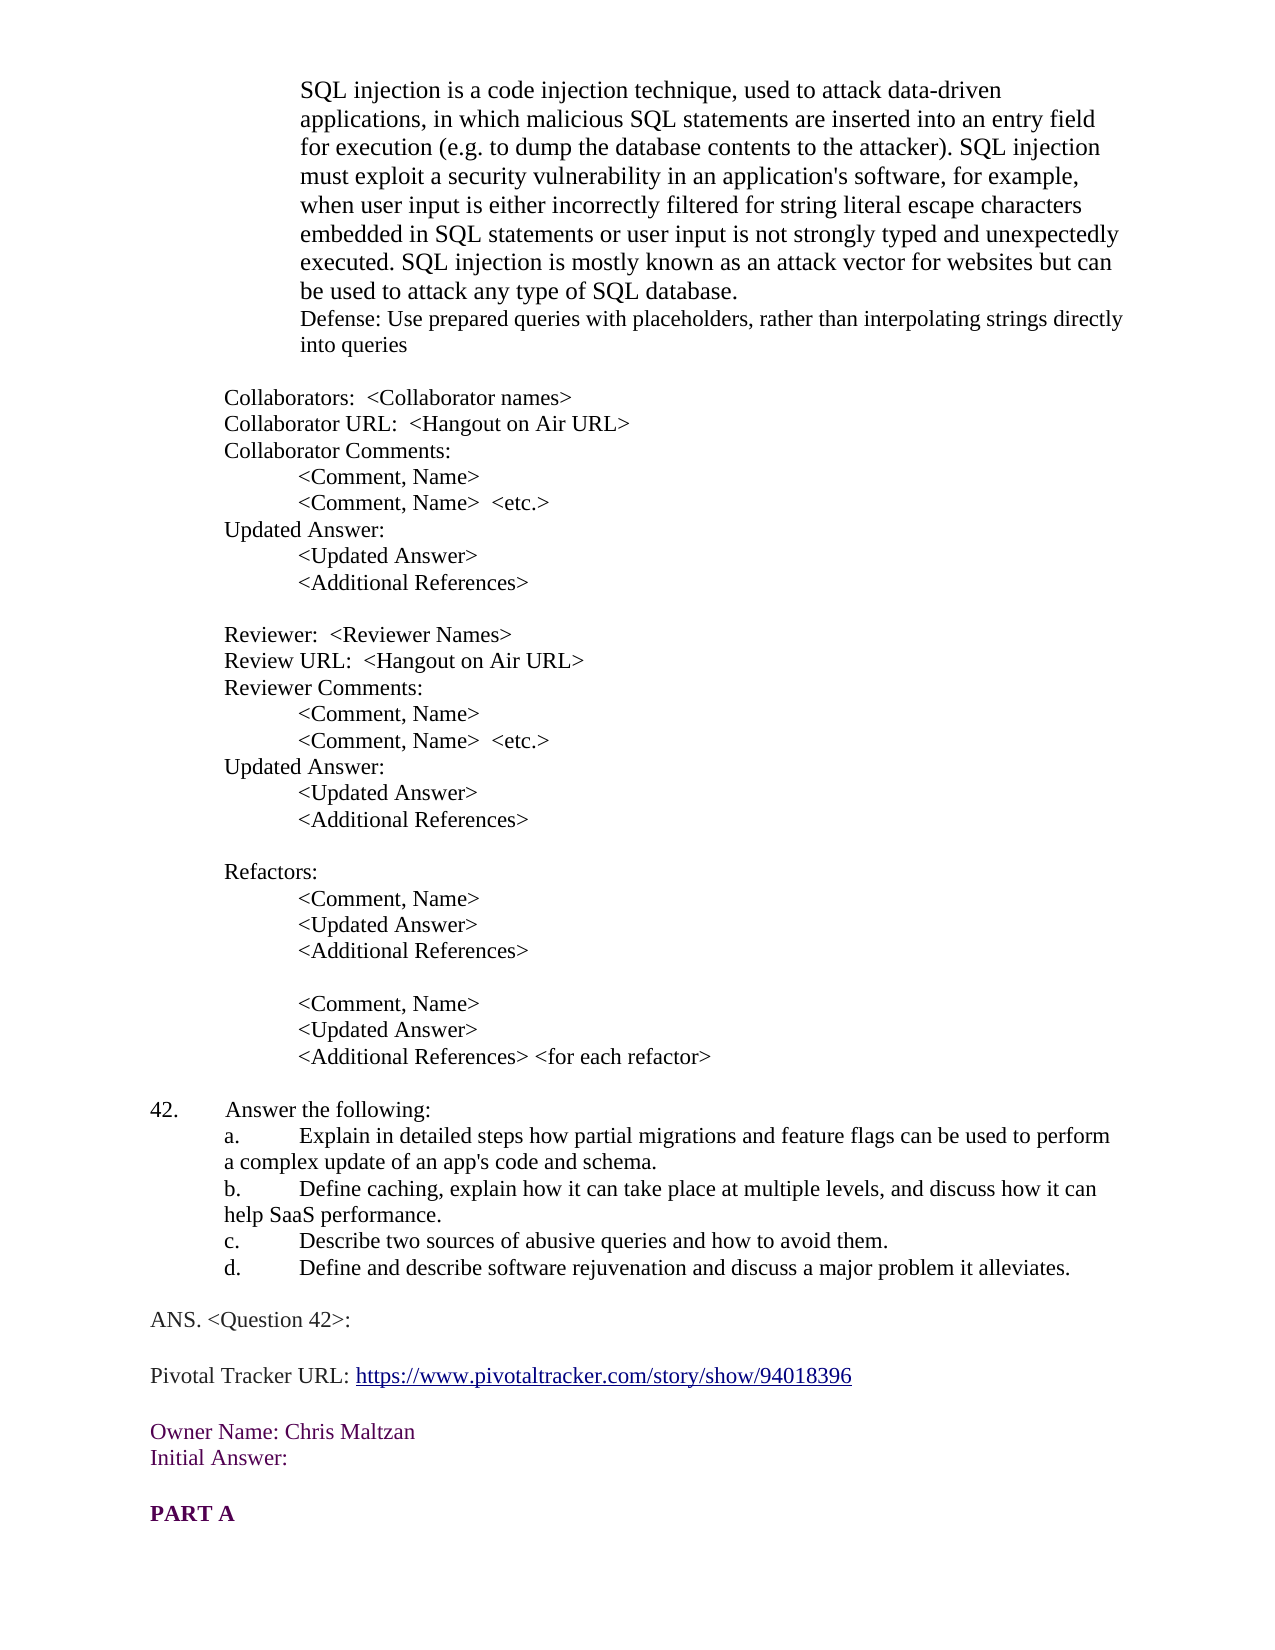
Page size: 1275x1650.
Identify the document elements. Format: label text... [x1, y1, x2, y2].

text Refactors: [224, 858, 1125, 885]
text Collaborator Comments: [224, 437, 1125, 463]
text Initial Answer: [150, 1444, 1125, 1471]
text <Comment, Name> <Comment, Name> <etc.> [298, 463, 1125, 516]
text Collaborators: <Collaborator names> [224, 384, 1125, 410]
text Owner Name: Chris Maltzan [150, 1418, 1125, 1444]
text Reviewer: <Reviewer Names> [224, 621, 1125, 648]
text c. Describe two sources of abusive queries and how to avoid them. [224, 1227, 1125, 1254]
text SQL injection is a code injection technique, used to attack data-driven applications, in which malicious SQL statements are inserted into an entry field for execution (e.g. to dump the database contents to the attacker). SQL injection must exploit a security vulnerability in an application's software, for example, when user input is either incorrectly filtered for string literal escape characters embedded in SQL statements or user input is not strongly typed and unexpectedly executed. SQL injection is mostly known as an attack vector for websites but can be used to attack any type of SQL database. [300, 75, 1125, 305]
text <Updated Answer> [298, 911, 1125, 937]
text <Updated Answer> [298, 1017, 1125, 1043]
text Updated Answer: [224, 516, 1125, 542]
text Reviewer Comments: [224, 674, 1125, 700]
text <Additional References> [298, 568, 1125, 595]
text a. Explain in detailed steps how partial migrations and feature flags can be used to perform a complex update of an app's code and schema. [224, 1122, 1125, 1175]
text Collaborator URL: <Hangout on Air URL> [224, 410, 1125, 437]
text <Comment, Name> [298, 700, 1125, 727]
text PART A [150, 1499, 1125, 1526]
text ANS. <Question 42>: [150, 1306, 1125, 1333]
text Defense: Use prepared queries with placeholders, rather than interpolating strings directly into queries [300, 305, 1125, 358]
text Pivotal Tracker URL: https://www.pivotaltracker.com/story/show/94018396 [150, 1362, 1125, 1389]
text <Updated Answer> [298, 542, 1125, 568]
text d. Define and describe software rejuvenation and discuss a major problem it alleviates. [224, 1254, 1125, 1280]
text <Comment, Name> <etc.> [298, 727, 1125, 753]
text <Additional References> [298, 806, 1125, 832]
text Review URL: <Hangout on Air URL> [224, 648, 1125, 674]
text 42. Answer the following: [150, 1096, 1125, 1122]
text <Comment, Name> [298, 885, 1125, 911]
text Updated Answer: [224, 753, 1125, 779]
text <Comment, Name> [298, 990, 1125, 1017]
text <Additional References> [298, 937, 1125, 964]
text <Additional References> <for each refactor> [298, 1043, 1125, 1069]
text <Updated Answer> [298, 779, 1125, 806]
text b. Define caching, explain how it can take place at multiple levels, and discuss how it can help SaaS performance. [224, 1175, 1125, 1227]
